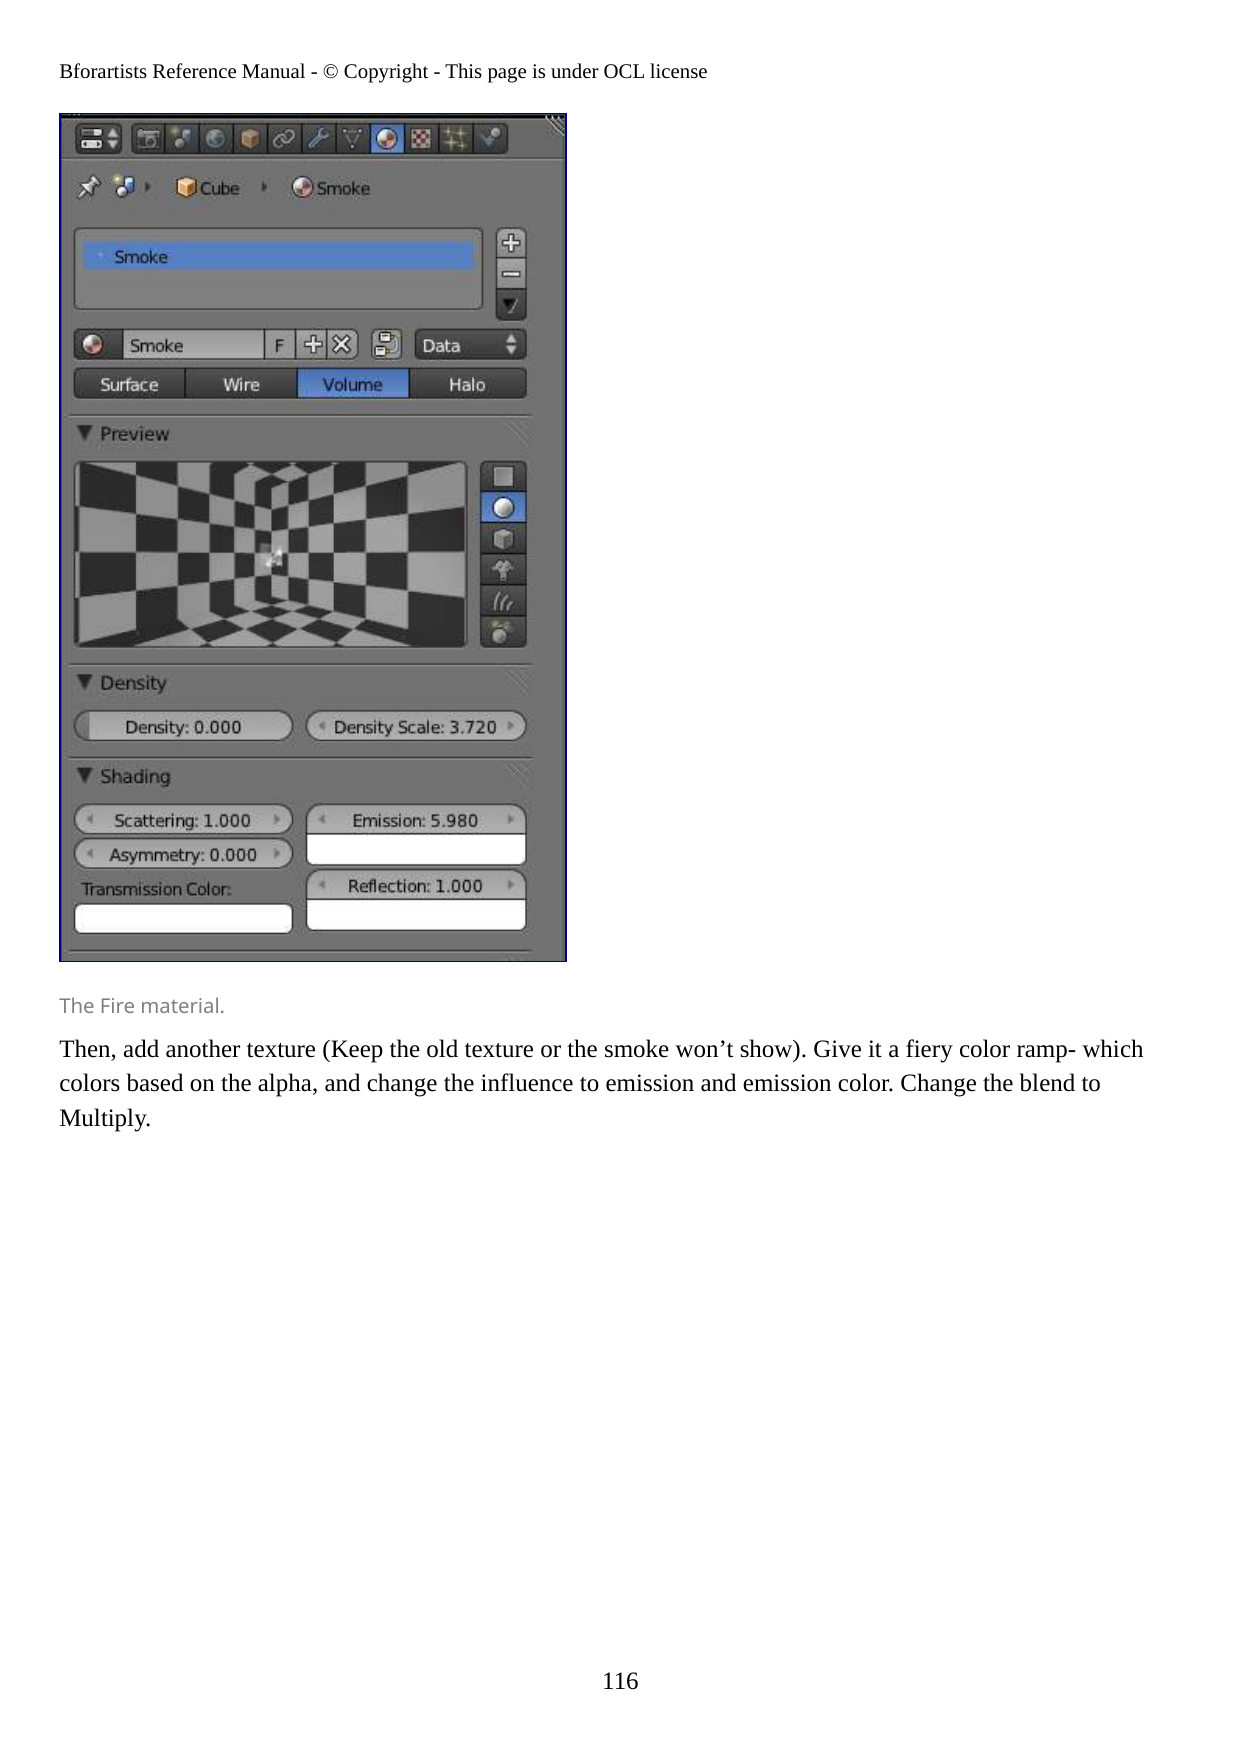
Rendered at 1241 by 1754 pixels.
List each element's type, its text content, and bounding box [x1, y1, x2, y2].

text The Fire material. [59, 988, 1181, 1019]
picture [61, 114, 565, 961]
text Then, add another texture (Keep the old texture or the smoke won’t show). Give it a fiery color ramp- which colors based on the alpha, and change the influence to emission and emission color. Change the blend to Multiply. [59, 1034, 1181, 1132]
